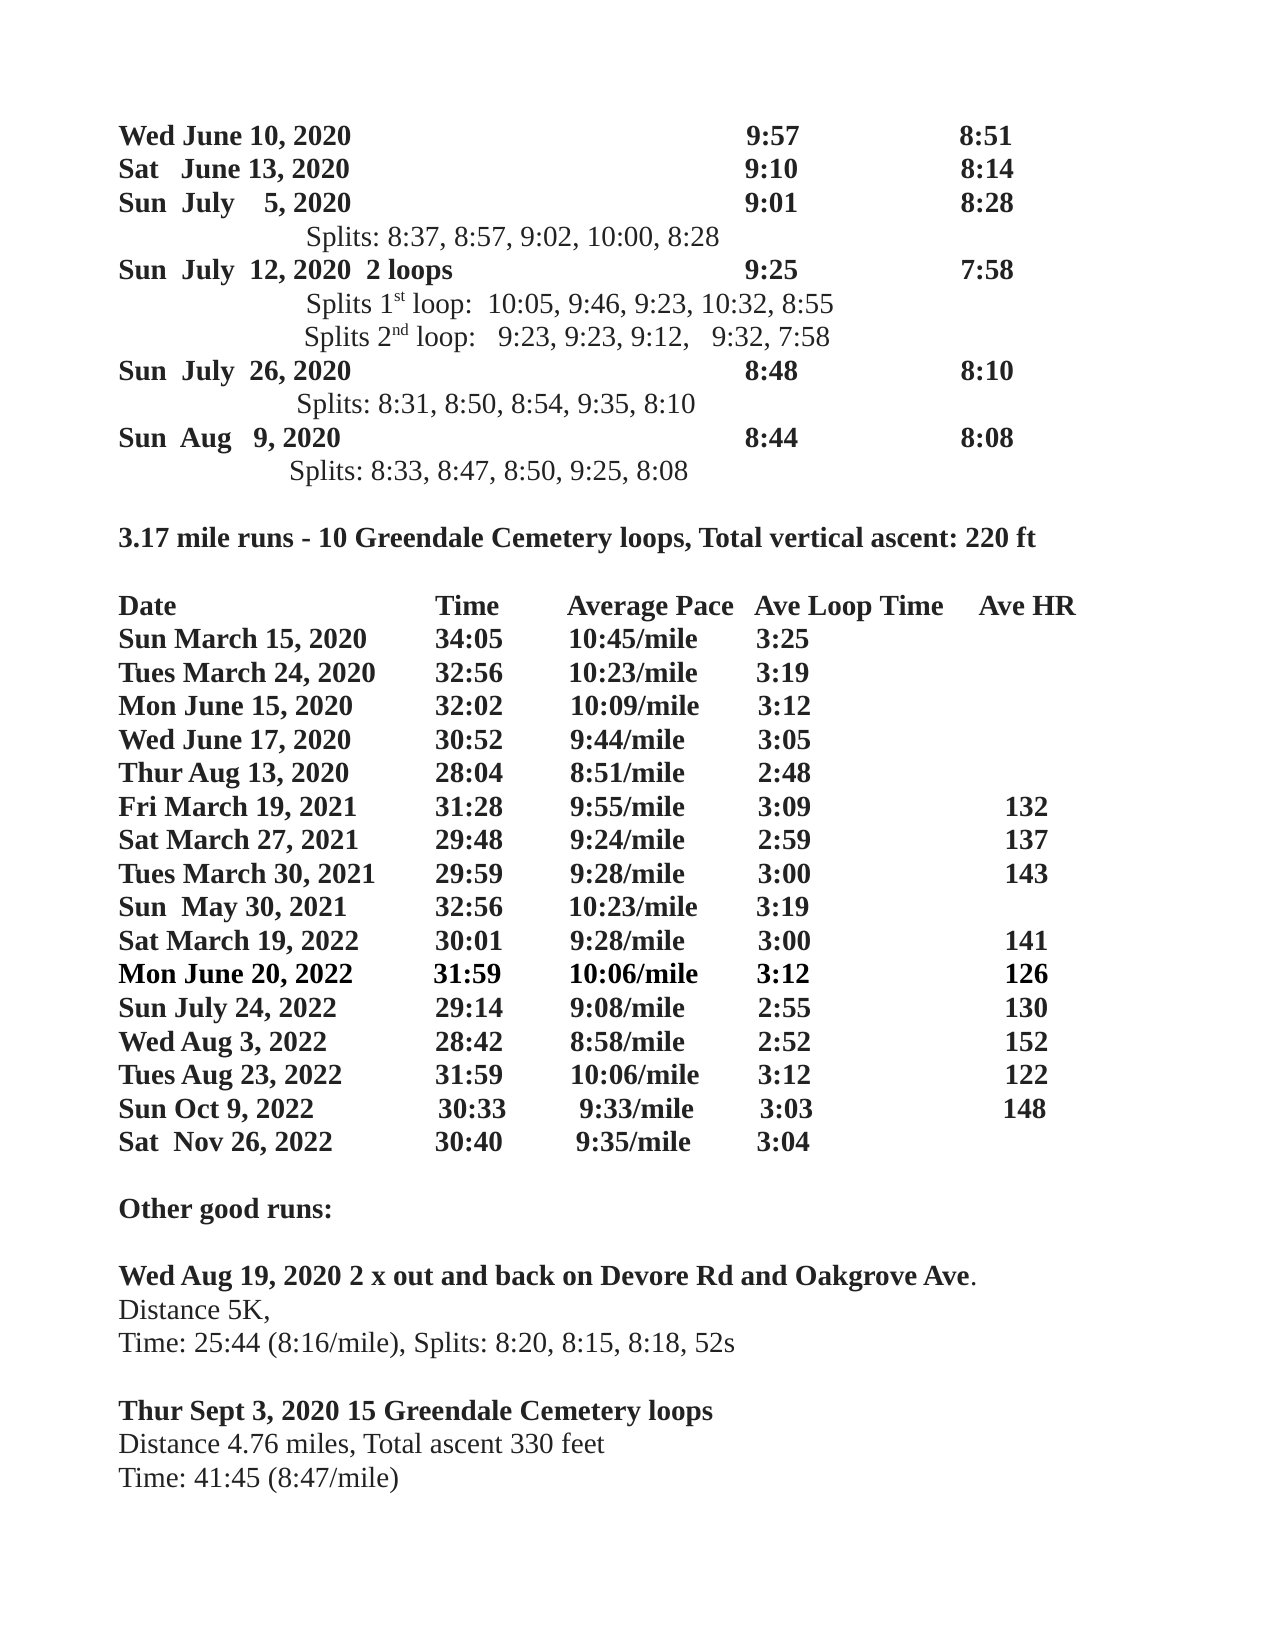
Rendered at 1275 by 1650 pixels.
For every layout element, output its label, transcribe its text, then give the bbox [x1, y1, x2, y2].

text Tues March 24, 2020 32:56 10:23/mile 3:19 [118, 655, 1161, 688]
list 3.17 mile runs - 10 Greendale Cemetery loops, Total vertical ascent: 220 ft [118, 521, 1161, 554]
text Distance 4.76 miles, Total ascent 330 feet [118, 1426, 1161, 1460]
text Sat March 27, 2021 29:48 9:24/mile 2:59 137 [118, 822, 1161, 856]
text Sun Oct 9, 2022 30:33 9:33/mile 3:03 148 [118, 1091, 1161, 1124]
text Sun Aug 9, 2020 8:44 8:08 Splits: 8:33, 8:47, 8:50, 9:25, 8:08 [118, 420, 1161, 487]
text Sun July 26, 2020 8:48 8:10 Splits: 8:31, 8:50, 8:54, 9:35, 8:10 [118, 353, 1161, 420]
text Wed Aug 19, 2020 2 x out and back on Devore Rd and Oakgrove Ave. [118, 1258, 1161, 1292]
text Sat March 19, 2022 30:01 9:28/mile 3:00 141 [118, 923, 1161, 957]
text Date Time Average Pace Ave Loop Time Ave HR [118, 588, 1161, 621]
text Mon June 20, 2022 31:59 10:06/mile 3:12 126 [118, 957, 1157, 990]
text Splits 2nd loop: 9:23, 9:23, 9:12, 9:32, 7:58 [118, 319, 1161, 353]
text Tues March 30, 2021 29:59 9:28/mile 3:00 143 [118, 856, 1161, 889]
text Other good runs: [118, 1191, 1161, 1225]
text Thur Aug 13, 2020 28:04 8:51/mile 2:48 [118, 755, 1161, 789]
text Tues Aug 23, 2022 31:59 10:06/mile 3:12 122 [118, 1057, 1161, 1091]
text Fri March 19, 2021 31:28 9:55/mile 3:09 132 [118, 789, 1161, 822]
text Sat Nov 26, 2022 30:40 9:35/mile 3:04 [118, 1124, 1161, 1158]
text Sun July 24, 2022 29:14 9:08/mile 2:55 130 [118, 990, 1161, 1024]
text Sun May 30, 2021 32:56 10:23/mile 3:19 [118, 889, 1161, 923]
text Time: 25:44 (8:16/mile), Splits: 8:20, 8:15, 8:18, 52s [118, 1326, 1161, 1359]
text Time: 41:45 (8:47/mile) [118, 1460, 1161, 1493]
text Wed Aug 3, 2022 28:42 8:58/mile 2:52 152 [118, 1024, 1161, 1057]
text Sat June 13, 2020 9:10 8:14 Sun July 5, 2020 9:01 8:28 Splits: 8:37, 8:57, 9:02, 10:00, 8:28 Sun July 12, 2020 2 loops 9:25 7:58 Splits 1st loop: 10:05, 9:46, 9:23, 10:32, 8:55 [118, 152, 1161, 319]
text Wed June 17, 2020 30:52 9:44/mile 3:05 [118, 722, 1161, 755]
text Wed June 10, 2020 9:57 8:51 [118, 118, 1161, 152]
text Thur Sept 3, 2020 15 Greendale Cemetery loops [118, 1393, 1161, 1426]
text Distance 5K, [118, 1292, 1161, 1326]
text Mon June 15, 2020 32:02 10:09/mile 3:12 [118, 688, 1161, 722]
text Sun March 15, 2020 34:05 10:45/mile 3:25 [118, 621, 1161, 655]
